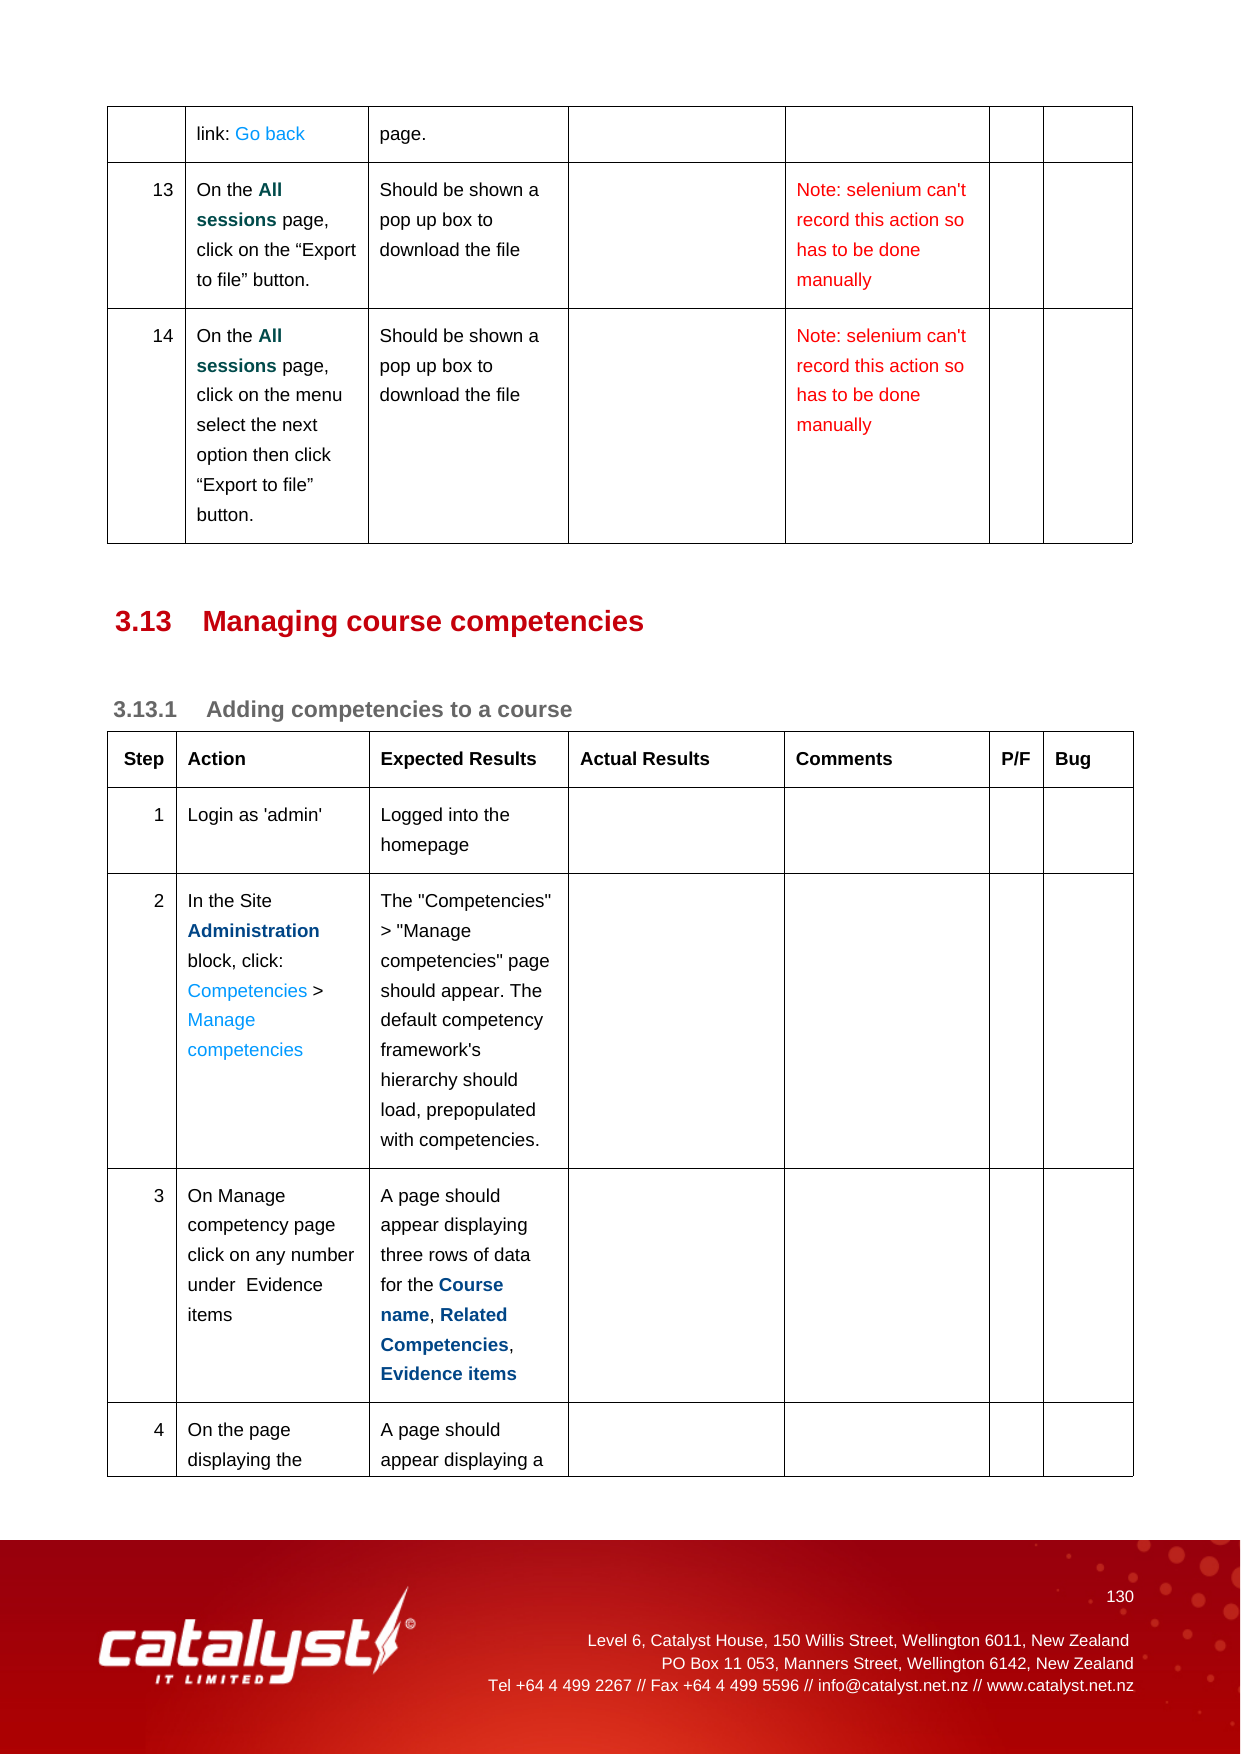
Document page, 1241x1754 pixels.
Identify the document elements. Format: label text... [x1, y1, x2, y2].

subtitle Managing course competencies [107, 605, 1103, 637]
table_cell On Manage competency page click on any number under Evidence items [177, 1169, 369, 1402]
table_cell 4 [108, 1403, 176, 1476]
table_cell The "Competencies" > "Manage competencies" page should appear. The default competency framework's hierarchy should load, prepopulated with competencies. [370, 874, 568, 1167]
table_cell [569, 107, 785, 162]
table_cell [1044, 163, 1132, 308]
table_cell 14 [108, 309, 185, 542]
subtitle Adding competencies to a course [107, 697, 1103, 722]
table_cell [990, 309, 1043, 542]
table_header Comments [785, 732, 989, 787]
table_cell On the All sessions page, click on the “Export to file” button. [186, 163, 368, 308]
table_cell [785, 1403, 989, 1476]
table_cell [990, 1169, 1043, 1402]
table_cell Should be shown a pop up box to download the file [369, 309, 568, 542]
table_header Action [177, 732, 369, 787]
table_cell [108, 107, 185, 162]
picture [0, 1540, 1241, 1754]
table_cell page. [369, 107, 568, 162]
table_cell [990, 874, 1043, 1167]
table_cell link: Go back [186, 107, 368, 162]
table_cell [569, 1403, 784, 1476]
table_cell [990, 788, 1043, 873]
table_cell [569, 309, 785, 542]
table_header Actual Results [569, 732, 784, 787]
table_cell A page should appear displaying three rows of data for the Course name, Related Competencies, Evidence items [370, 1169, 568, 1402]
table_cell [1044, 874, 1133, 1167]
table_cell 1 [108, 788, 176, 873]
table_cell [990, 107, 1043, 162]
table_cell [1044, 1403, 1133, 1476]
table_cell 3 [108, 1169, 176, 1402]
table_cell Login as 'admin' [177, 788, 369, 873]
table_header Step [108, 732, 176, 787]
table_cell [785, 788, 989, 873]
table_cell On the page displaying the [177, 1403, 369, 1476]
table_header Bug [1044, 732, 1133, 787]
table_cell In the Site Administration block, click: Competencies > Manage competencies [177, 874, 369, 1167]
table_cell [990, 163, 1043, 308]
table_cell [990, 1403, 1043, 1476]
table_cell [569, 788, 784, 873]
table_cell On the All sessions page, click on the menu select the next option then click “Export to file” button. [186, 309, 368, 542]
table_cell [786, 107, 989, 162]
table_cell [1044, 107, 1132, 162]
table_cell Note: selenium can't record this action so has to be done manually [786, 309, 989, 542]
table_cell [569, 163, 785, 308]
table_cell [1044, 1169, 1133, 1402]
table_cell Should be shown a pop up box to download the file [369, 163, 568, 308]
table_header Expected Results [370, 732, 568, 787]
table_cell A page should appear displaying a [370, 1403, 568, 1476]
table_cell [1044, 309, 1132, 542]
table_cell [569, 874, 784, 1167]
table_cell [569, 1169, 784, 1402]
table_cell [1044, 788, 1133, 873]
table_header P/F [990, 732, 1043, 787]
table_cell 2 [108, 874, 176, 1167]
table_cell [785, 874, 989, 1167]
table_cell [785, 1169, 989, 1402]
table_cell Note: selenium can't record this action so has to be done manually [786, 163, 989, 308]
table_cell 13 [108, 163, 185, 308]
table_cell Logged into the homepage [370, 788, 568, 873]
